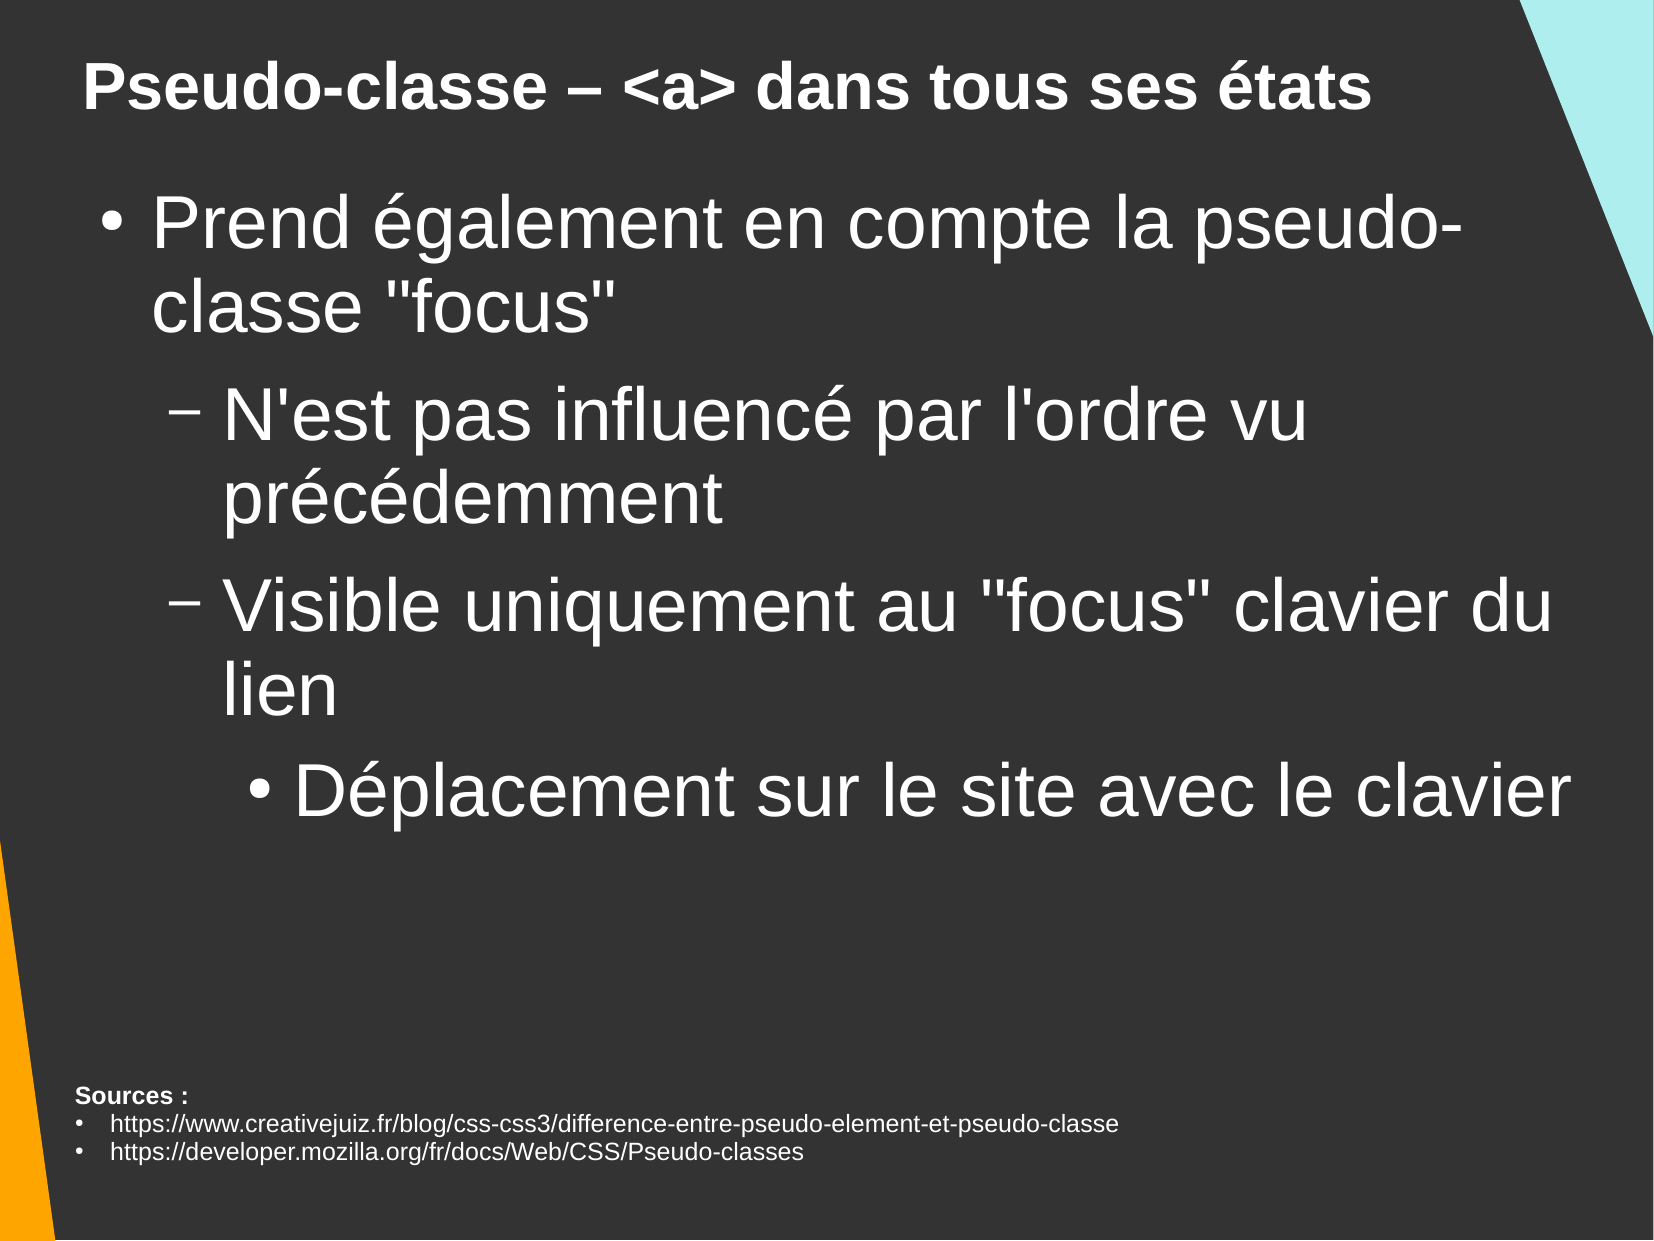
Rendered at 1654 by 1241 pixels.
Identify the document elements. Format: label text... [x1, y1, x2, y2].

title Pseudo-classe – <a> dans tous ses états [82, 49, 1571, 152]
text_box Sources : https://www.creativejuiz.fr/blog/css-css3/difference-entre-pseudo-element-et-pseudo-classe https://developer.mozilla.org/fr/docs/Web/CSS/Pseudo-classes [60, 1074, 1546, 1241]
list Prend également en compte la pseudo-classe "focus" N'est pas influencé par l'ordre vu précédemment Visible uniquement au "focus" clavier du lien Déplacement sur le site avec le clavier [80, 180, 1605, 993]
text_box [0, 840, 56, 1241]
text_box [1519, 0, 1654, 339]
